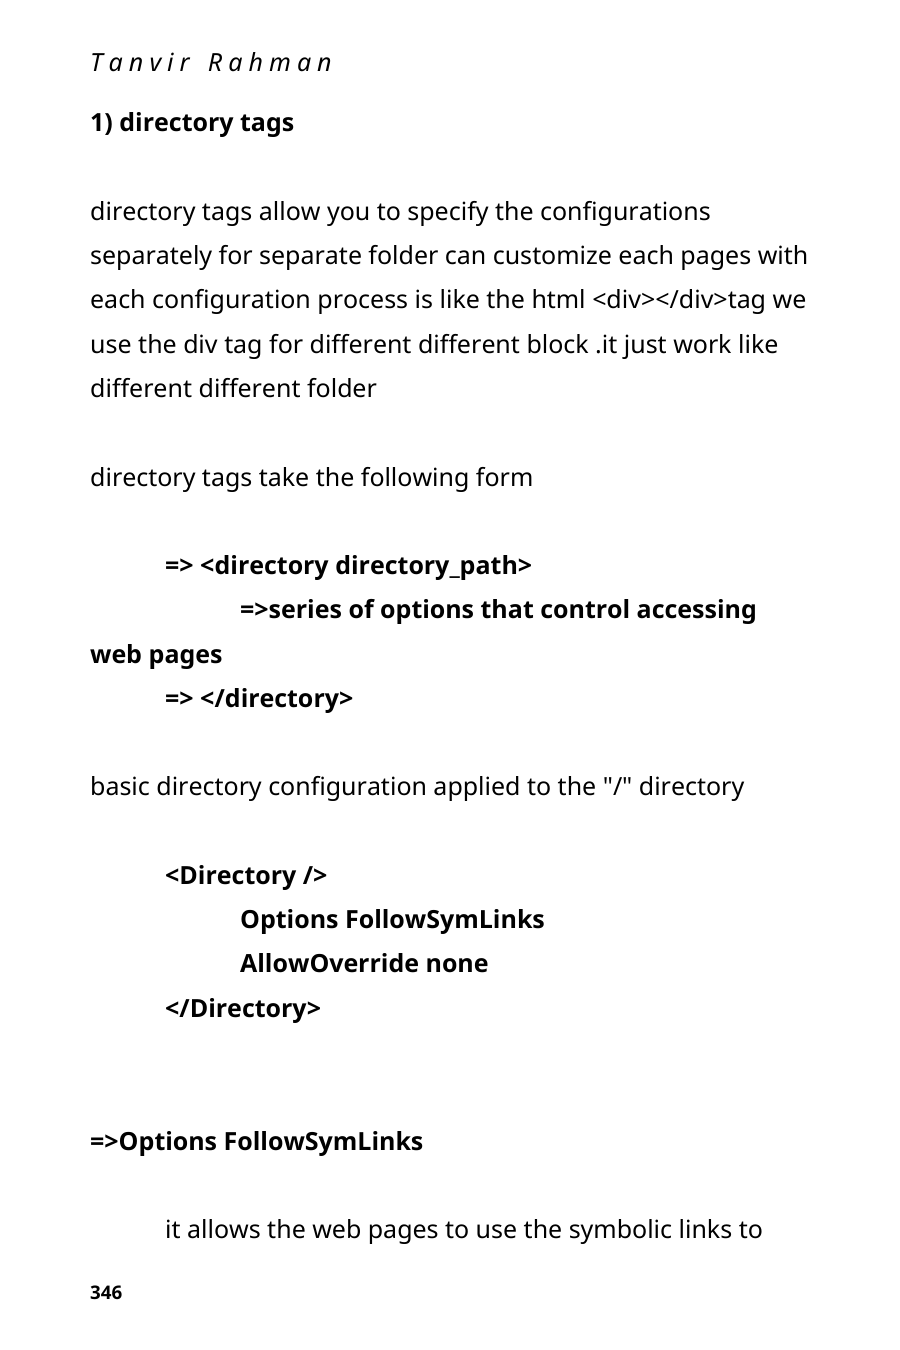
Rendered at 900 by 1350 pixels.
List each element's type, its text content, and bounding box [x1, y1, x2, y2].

text 1) directory tags [90, 105, 810, 139]
text directory tags take the following form [90, 459, 810, 493]
text it allows the web pages to use the symbolic links to [90, 1212, 810, 1246]
text basic directory configuration applied to the "/" directory [90, 769, 810, 803]
text Options FollowSymLinks [90, 902, 810, 936]
text </Directory> [90, 990, 810, 1024]
text directory tags allow you to specify the configurations separately for separate folder can customize each pages with each configuration process is like the html <div></div>tag we use the div tag for different different block .it just work like different different folder [90, 193, 810, 405]
text => </directory> [90, 681, 810, 714]
text =>Options FollowSymLinks [90, 1123, 810, 1157]
text AllowOverride none [90, 946, 810, 980]
text =>series of options that control accessing web pages [90, 592, 810, 670]
text <Directory /> [90, 858, 810, 892]
text => <directory directory_path> [90, 548, 810, 582]
